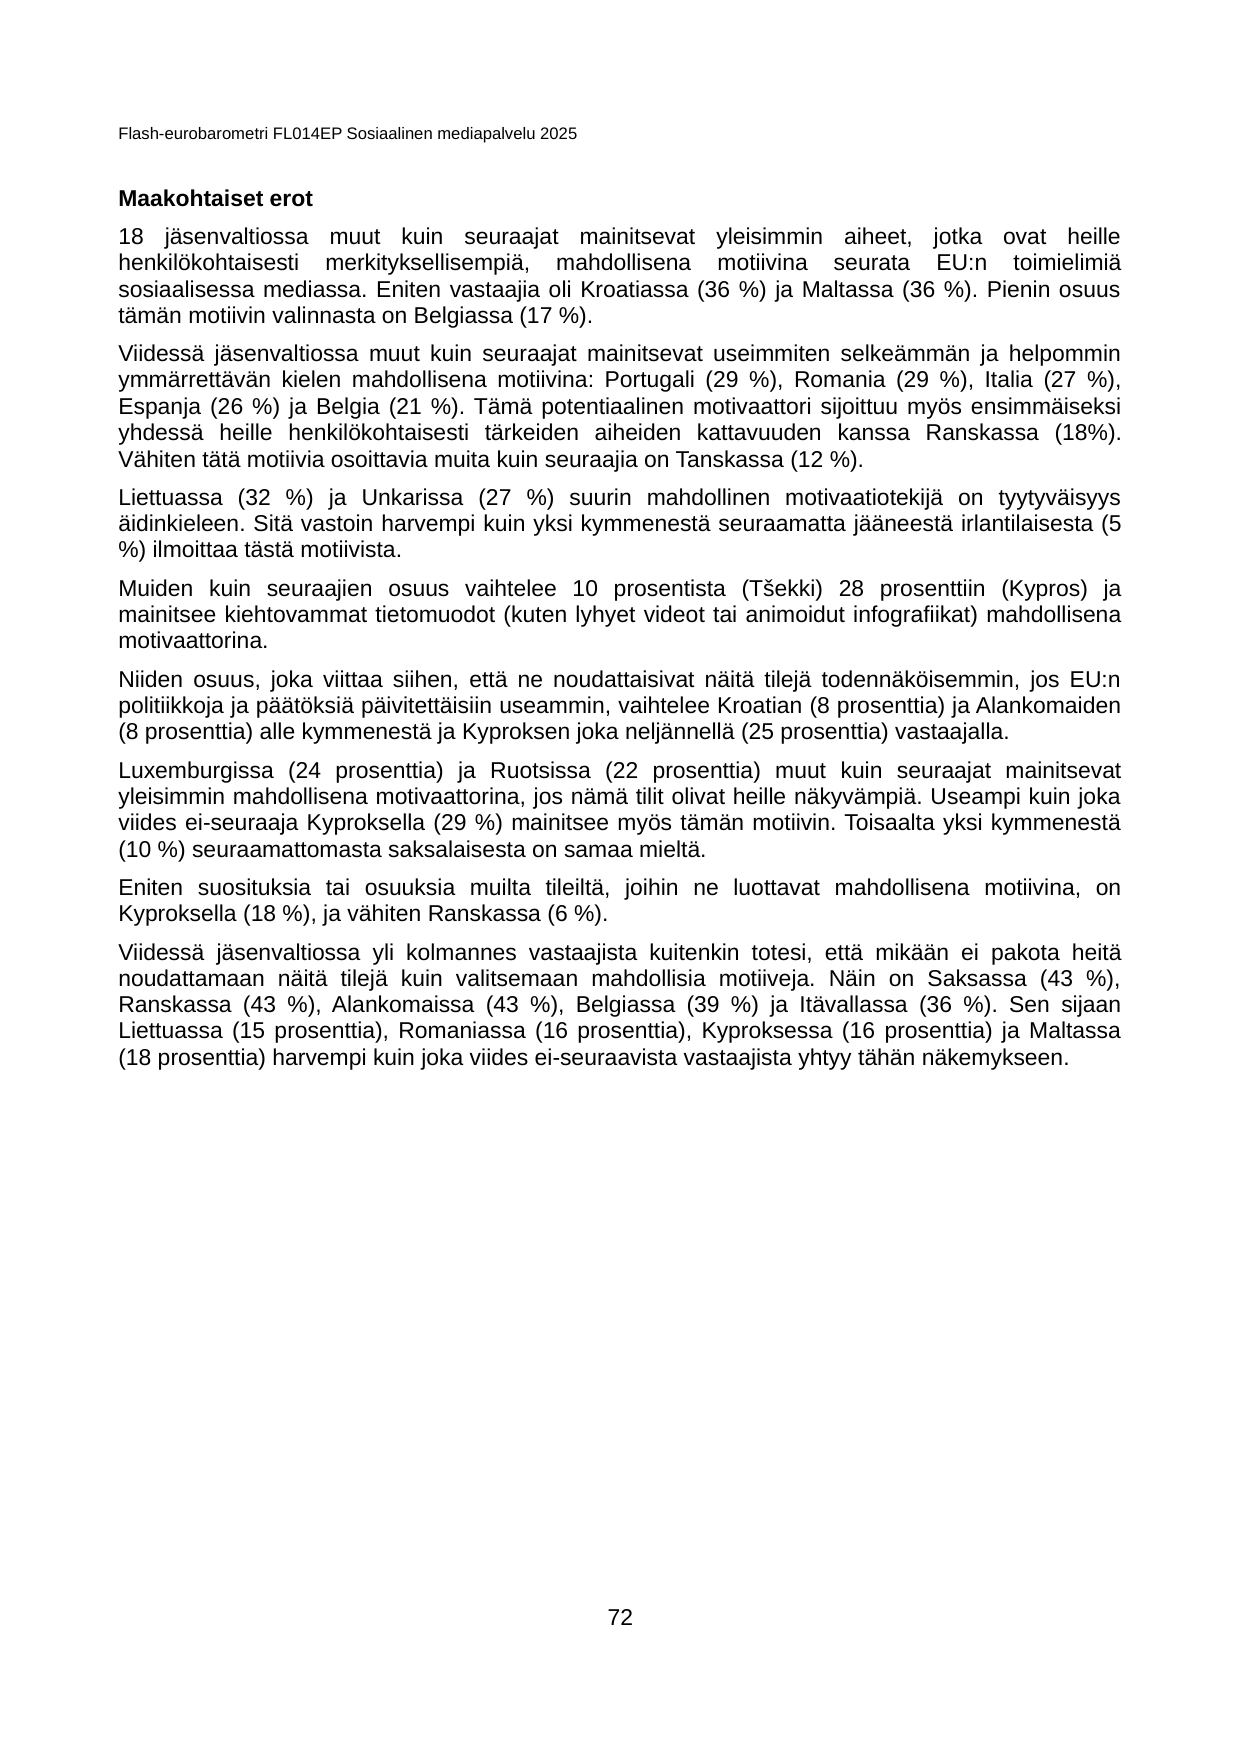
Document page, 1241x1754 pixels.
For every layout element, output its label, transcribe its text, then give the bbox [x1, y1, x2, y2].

text Niiden osuus, joka viittaa siihen, että ne noudattaisivat näitä tilejä todennäköisemmin, jos EU:n politiikkoja ja päätöksiä päivitettäisiin useammin, vaihtelee Kroatian (8 prosenttia) ja Alankomaiden (8 prosenttia) alle kymmenestä ja Kyproksen joka neljännellä (25 prosenttia) vastaajalla. [118, 666, 1122, 745]
text Viidessä jäsenvaltiossa yli kolmannes vastaajista kuitenkin totesi, että mikään ei pakota heitä noudattamaan näitä tilejä kuin valitsemaan mahdollisia motiiveja. Näin on Saksassa (43 %), Ranskassa (43 %), Alankomaissa (43 %), Belgiassa (39 %) ja Itävallassa (36 %). Sen sijaan Liettuassa (15 prosenttia), Romaniassa (16 prosenttia), Kyproksessa (16 prosenttia) ja Maltassa (18 prosenttia) harvempi kuin joka viides ei-seuraavista vastaajista yhtyy tähän näkemykseen. [118, 938, 1122, 1070]
text Muiden kuin seuraajien osuus vaihtelee 10 prosentista (Tšekki) 28 prosenttiin (Kypros) ja mainitsee kiehtovammat tietomuodot (kuten lyhyet videot tai animoidut infografiikat) mahdollisena motivaattorina. [118, 575, 1122, 654]
text Viidessä jäsenvaltiossa muut kuin seuraajat mainitsevat useimmiten selkeämmän ja helpommin ymmärrettävän kielen mahdollisena motiivina: Portugali (29 %), Romania (29 %), Italia (27 %), Espanja (26 %) ja Belgia (21 %). Tämä potentiaalinen motivaattori sijoittuu myös ensimmäiseksi yhdessä heille henkilökohtaisesti tärkeiden aiheiden kattavuuden kanssa Ranskassa (18%). Vähiten tätä motiivia osoittavia muita kuin seuraajia on Tanskassa (12 %). [118, 340, 1122, 472]
text Luxemburgissa (24 prosenttia) ja Ruotsissa (22 prosenttia) muut kuin seuraajat mainitsevat yleisimmin mahdollisena motivaattorina, jos nämä tilit olivat heille näkyvämpiä. Useampi kuin joka viides ei-seuraaja Kyproksella (29 %) mainitsee myös tämän motiivin. Toisaalta yksi kymmenestä (10 %) seuraamattomasta saksalaisesta on samaa mieltä. [118, 757, 1122, 862]
text Eniten suosituksia tai osuuksia muilta tileiltä, joihin ne luottavat mahdollisena motiivina, on Kyproksella (18 %), ja vähiten Ranskassa (6 %). [118, 874, 1122, 927]
text Maakohtaiset erot [118, 184, 1122, 211]
text 18 jäsenvaltiossa muut kuin seuraajat mainitsevat yleisimmin aiheet, jotka ovat heille henkilökohtaisesti merkityksellisempiä, mahdollisena motiivina seurata EU:n toimielimiä sosiaalisessa mediassa. Eniten vastaajia oli Kroatiassa (36 %) ja Maltassa (36 %). Pienin osuus tämän motiivin valinnasta on Belgiassa (17 %). [118, 223, 1122, 328]
text Liettuassa (32 %) ja Unkarissa (27 %) suurin mahdollinen motivaatiotekijä on tyytyväisyys äidinkieleen. Sitä vastoin harvempi kuin yksi kymmenestä seuraamatta jääneestä irlantilaisesta (5 %) ilmoittaa tästä motiivista. [118, 484, 1122, 563]
